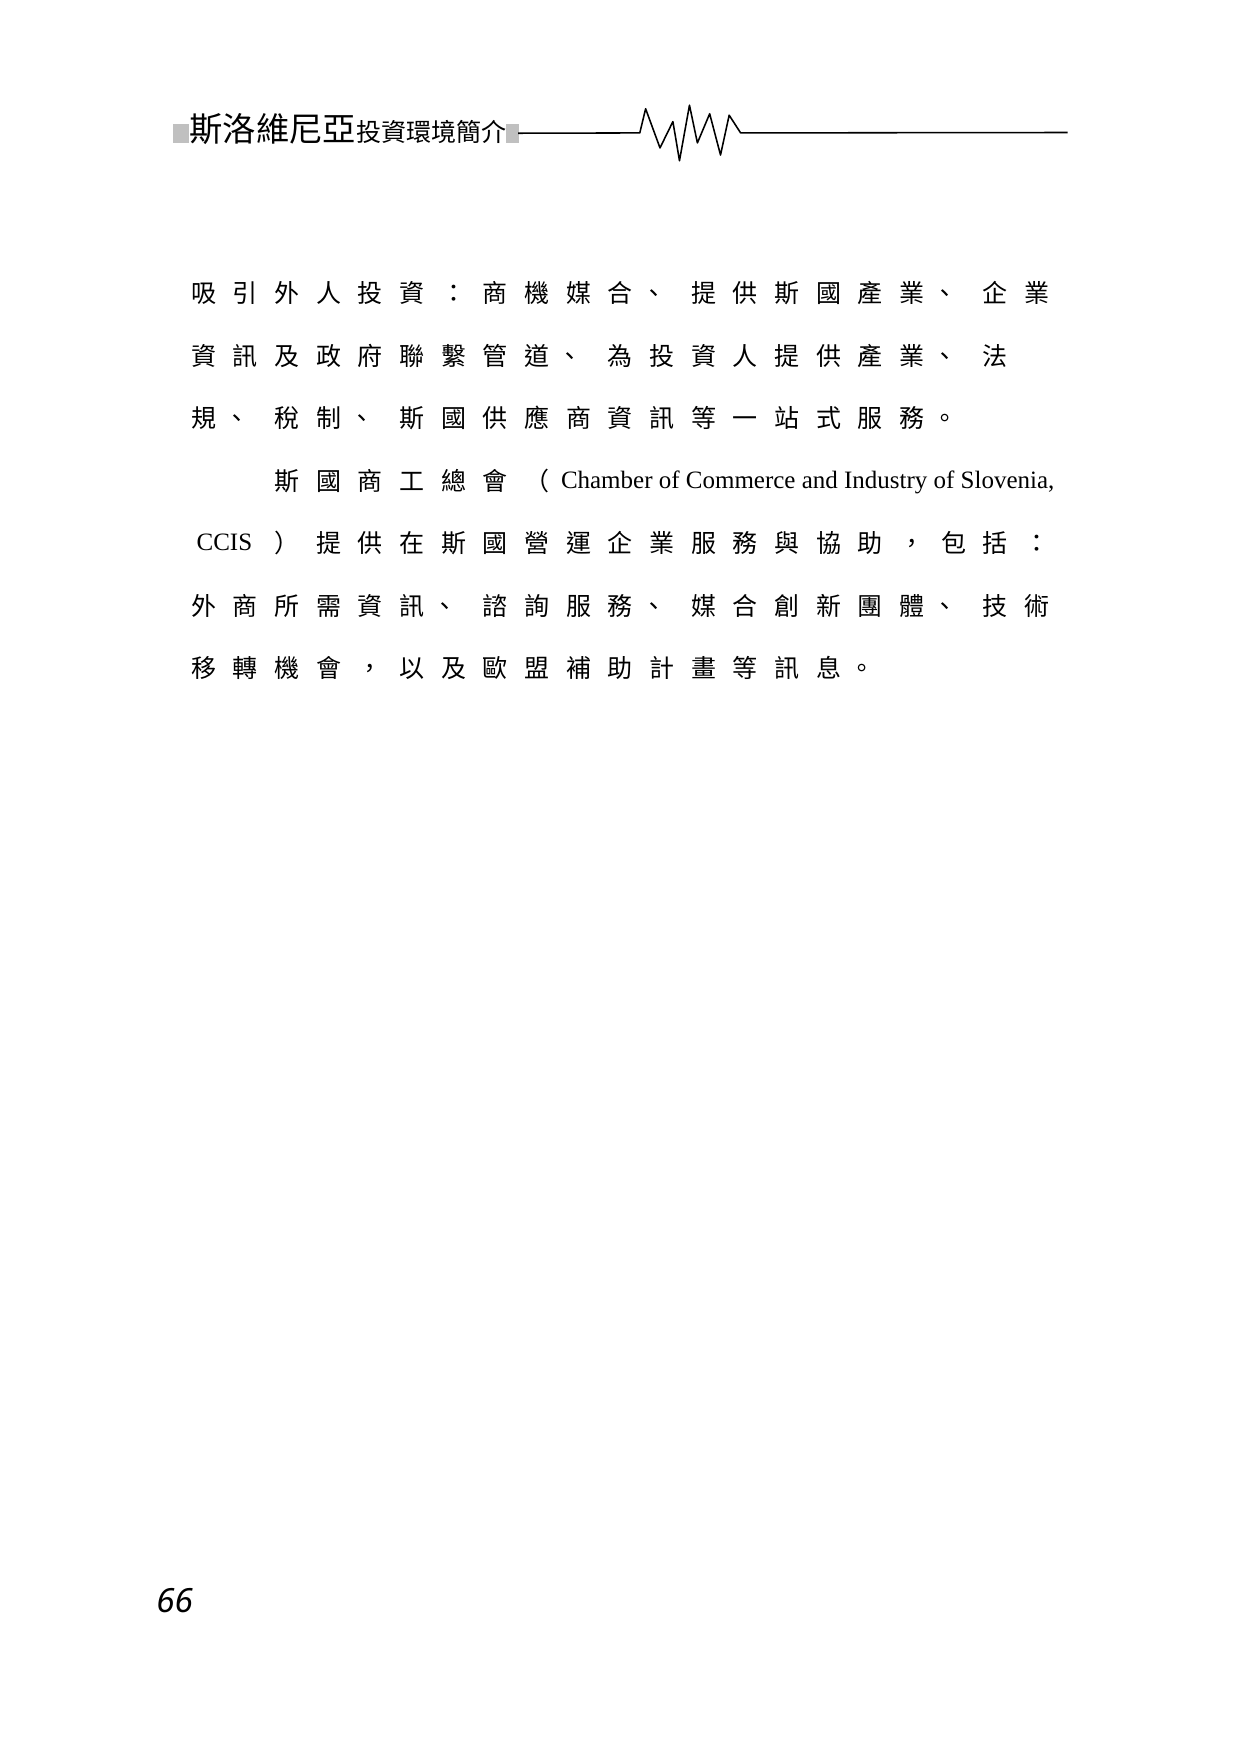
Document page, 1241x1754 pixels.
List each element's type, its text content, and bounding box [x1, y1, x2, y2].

text 吸引外人投資：商機媒合、提供斯國產業、企業資訊及政府聯繫管道、為投資人提供產業、法規、稅制、斯國供應商資訊等一站式服務。 [183, 250, 1058, 438]
text 斯國商工總會（Chamber of Commerce and Industry of Slovenia, CCIS）提供在斯國營運企業服務與協助，包括：外商所需資訊、諮詢服務、媒合創新團體、技術移轉機會，以及歐盟補助計畫等訊息。 [183, 438, 1058, 688]
